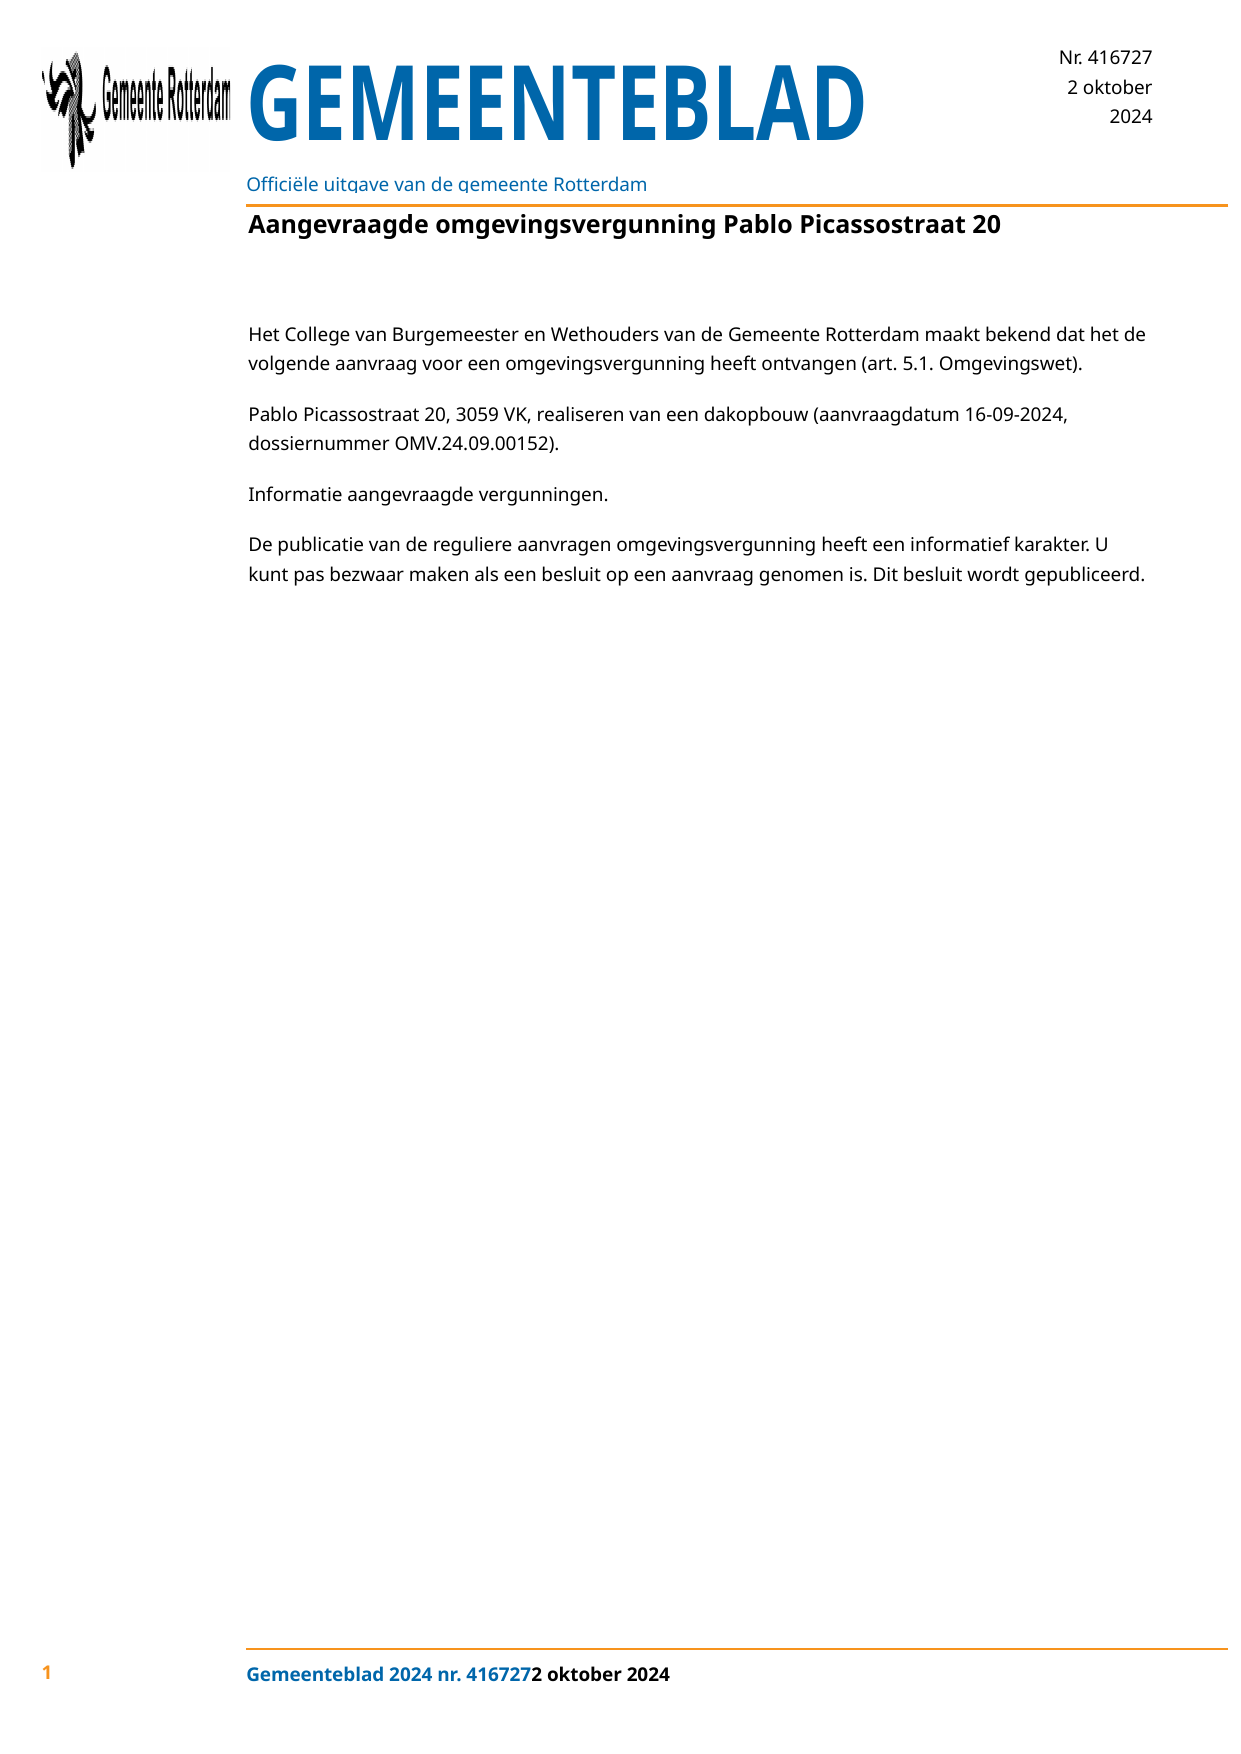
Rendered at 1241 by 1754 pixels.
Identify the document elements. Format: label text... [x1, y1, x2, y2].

text Het College van Burgemeester en Wethouders van de Gemeente Rotterdam maakt bekend dat het de volgende aanvraag voor een omgevingsvergunning heeft ontvangen (art. 5.1. Omgevingswet). [248, 321, 1152, 376]
text Aangevraagde omgevingsvergunning Pablo Picassostraat 20 [248, 207, 1152, 241]
text Pablo Picassostraat 20, 3059 VK, realiseren van een dakopbouw (aanvraagdatum 16-09-2024, dossiernummer OMV.24.09.00152). [248, 401, 1152, 456]
text Informatie aangevraagde vergunningen. [248, 481, 1152, 506]
picture [41, 47, 231, 172]
text De publicatie van de reguliere aanvragen omgevingsvergunning heeft een informatief karakter. U kunt pas bezwaar maken als een besluit op een aanvraag genomen is. Dit besluit wordt gepubliceerd. [248, 531, 1152, 586]
